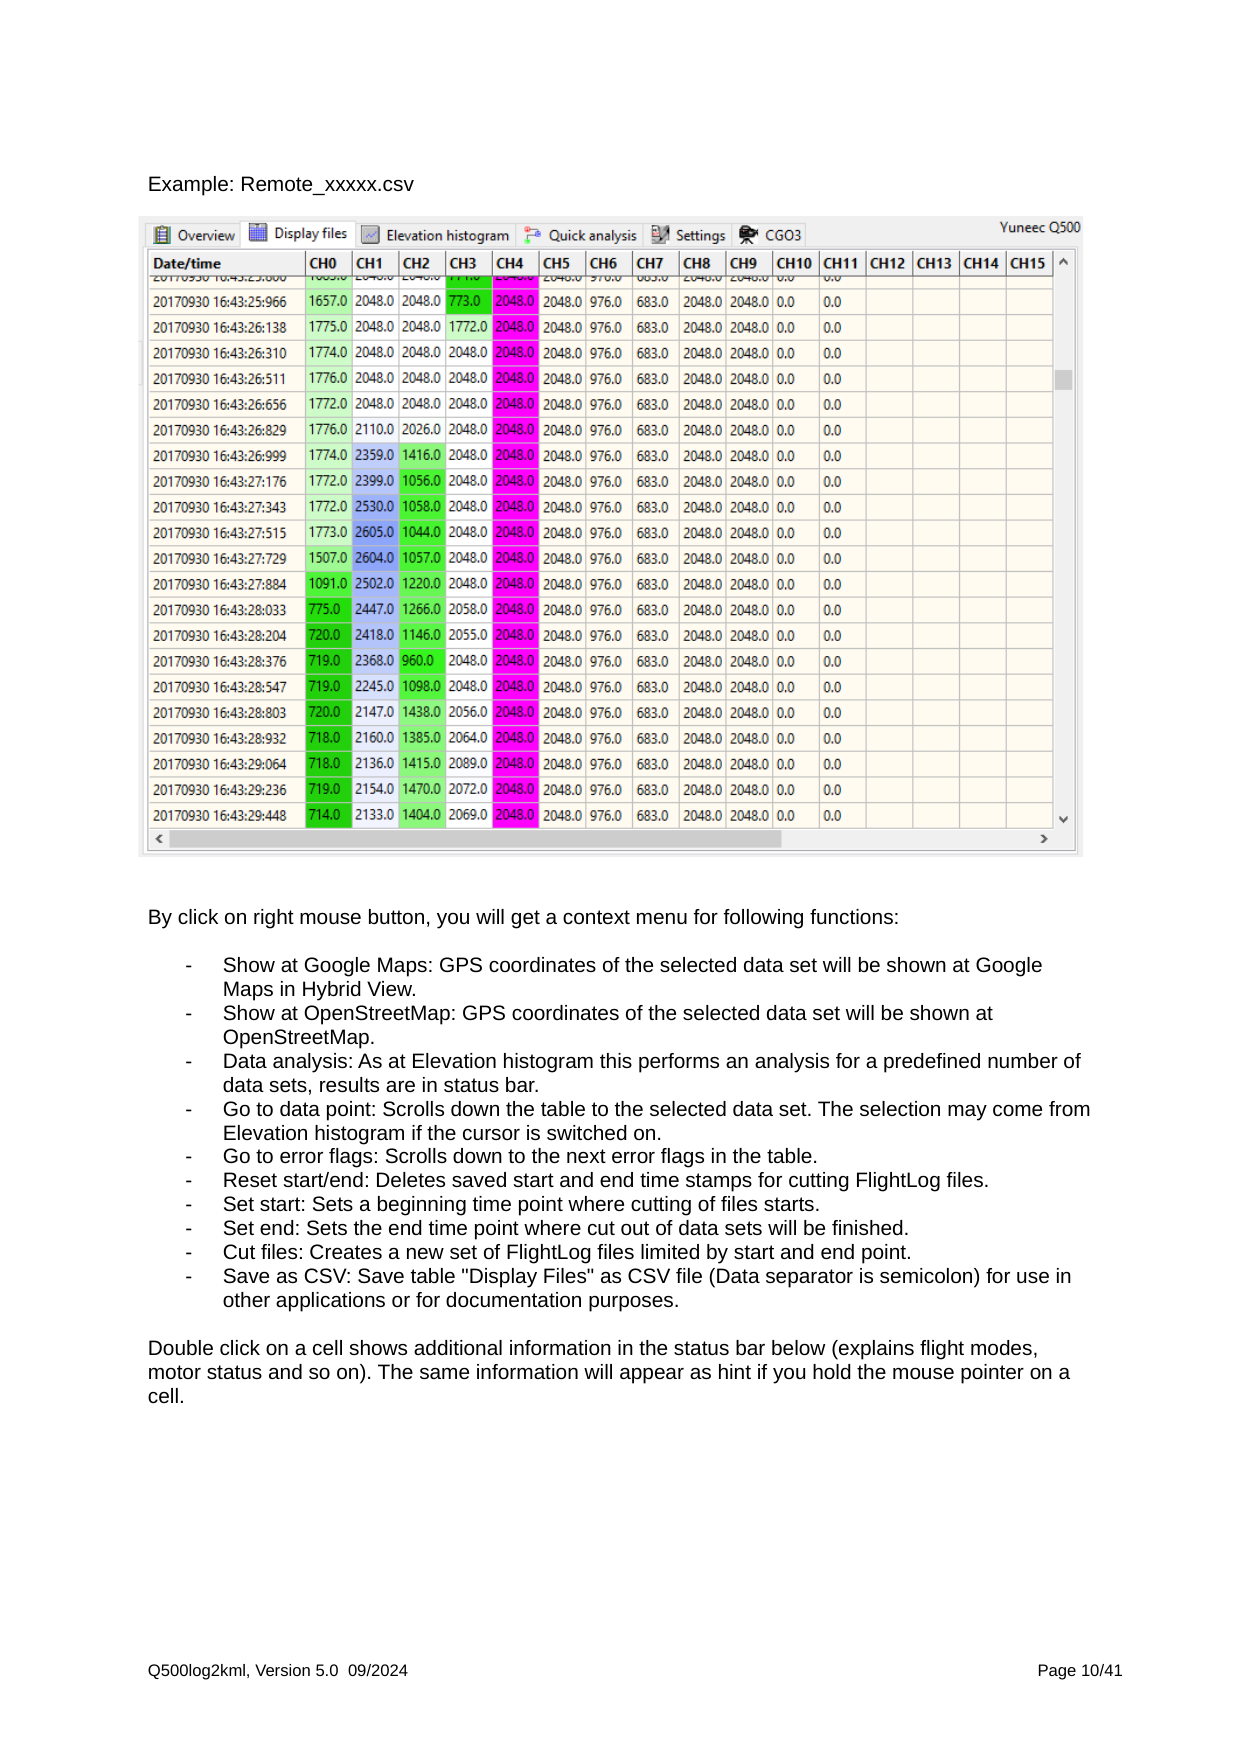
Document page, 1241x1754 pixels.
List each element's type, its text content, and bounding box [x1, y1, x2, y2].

list Go to data point: Scrolls down the table to the selected data set. The selection may come from Elevation histogram if the cursor is switched on. [185, 1096, 1093, 1144]
list Cut files: Creates a new set of FlightLog files limited by start and end point. [185, 1240, 1093, 1264]
list Data analysis: As at Elevation histogram this performs an analysis for a predefined number of data sets, results are in status bar. [185, 1048, 1093, 1096]
list Reset start/end: Deletes saved start and end time stamps for cutting FlightLog files. [185, 1168, 1093, 1192]
list Show at Google Maps: GPS coordinates of the selected data set will be shown at Google Maps in Hybrid View. [185, 953, 1093, 1001]
text By click on right mouse button, you will get a context menu for following functions: [148, 905, 1093, 929]
list Save as CSV: Save table "Display Files" as CSV file (Data separator is semicolon) for use in other applications or for documentation purposes. [185, 1264, 1093, 1312]
list Set start: Sets a beginning time point where cutting of files starts. [185, 1192, 1093, 1216]
text Example: Remote_xxxxx.csv [148, 172, 1093, 196]
picture [138, 216, 1084, 857]
list Set end: Sets the end time point where cut out of data sets will be finished. [185, 1216, 1093, 1240]
list Show at OpenStreetMap: GPS coordinates of the selected data set will be shown at OpenStreetMap. [185, 1001, 1093, 1048]
text Double click on a cell shows additional information in the status bar below (explains flight modes, motor status and so on). The same information will appear as hint if you hold the mouse pointer on a cell. [148, 1336, 1093, 1408]
list Go to error flags: Scrolls down to the next error flags in the table. [185, 1144, 1093, 1168]
